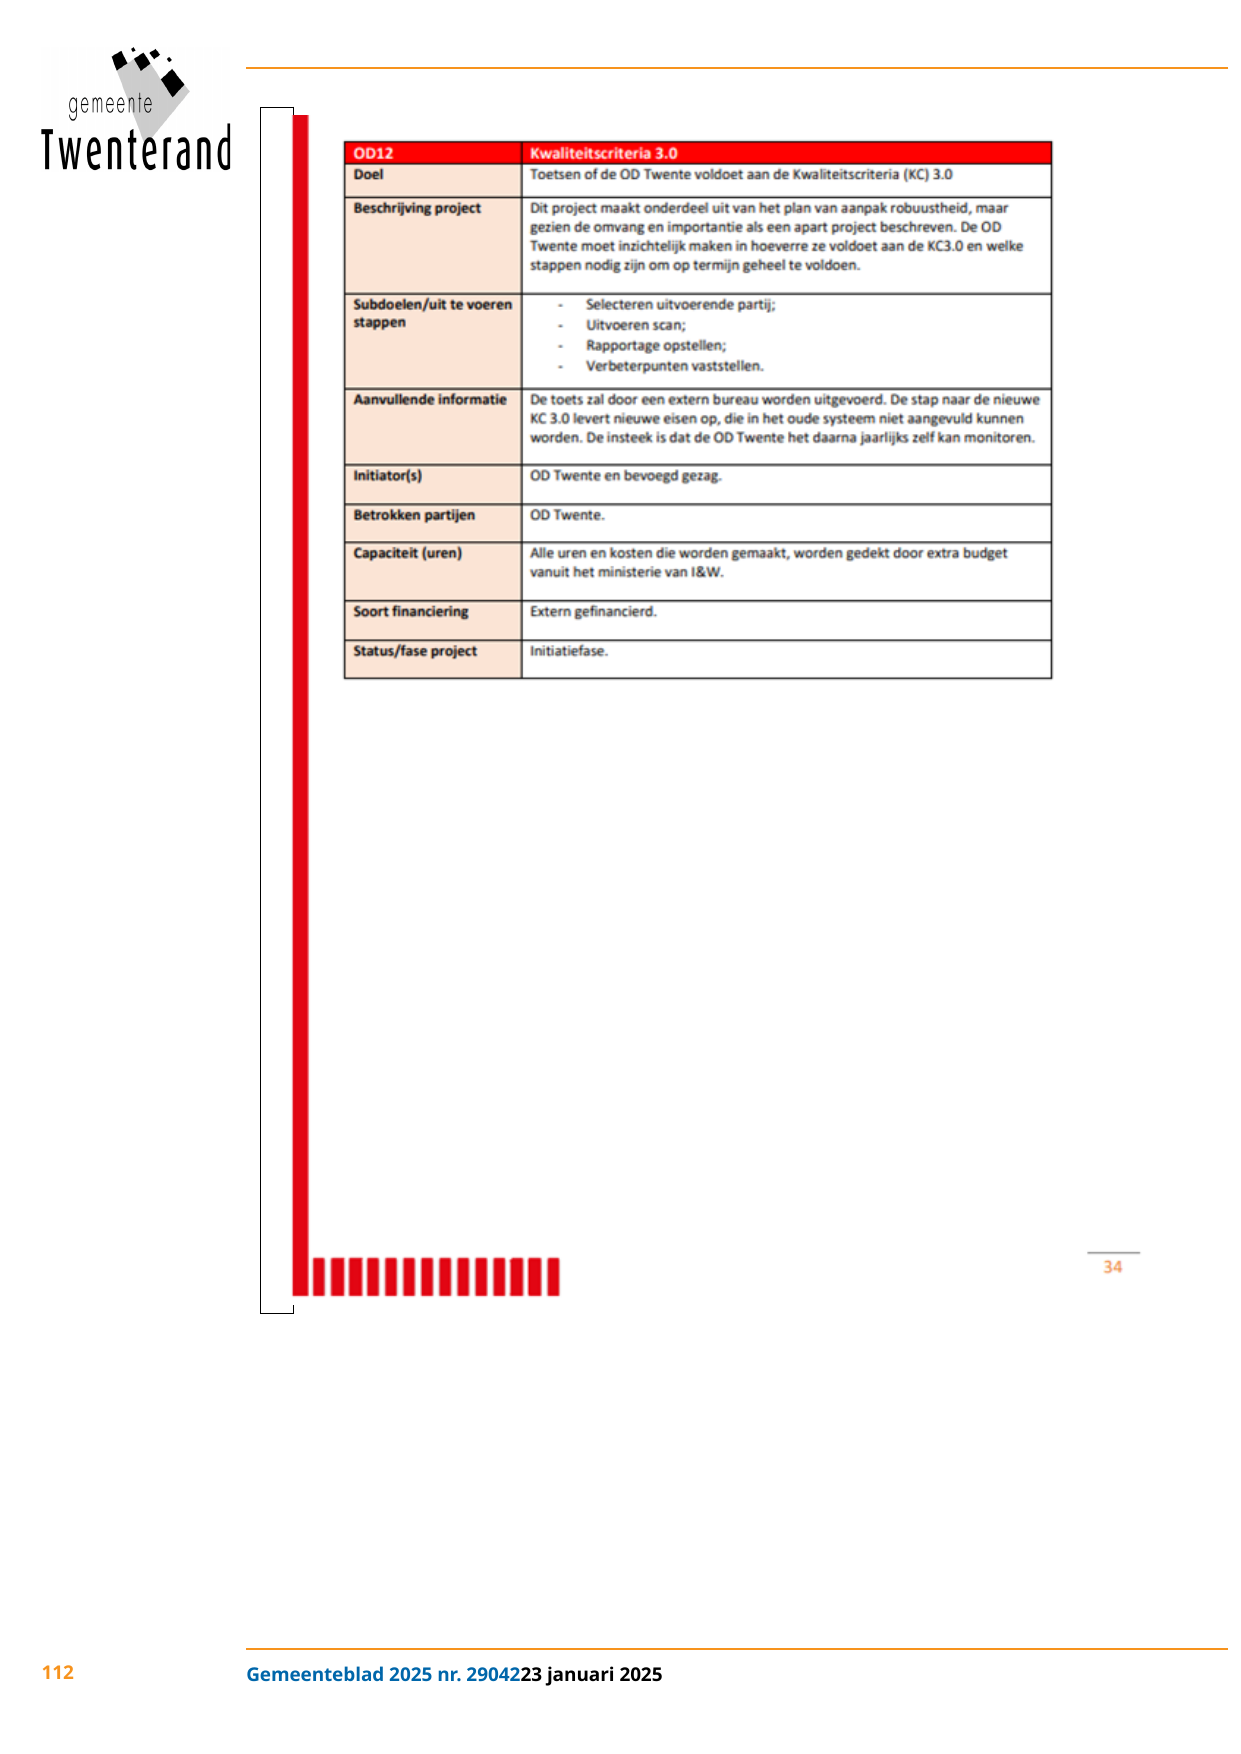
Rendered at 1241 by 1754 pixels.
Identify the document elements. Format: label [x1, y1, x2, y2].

picture [268, 115, 1155, 1305]
picture [41, 47, 231, 172]
